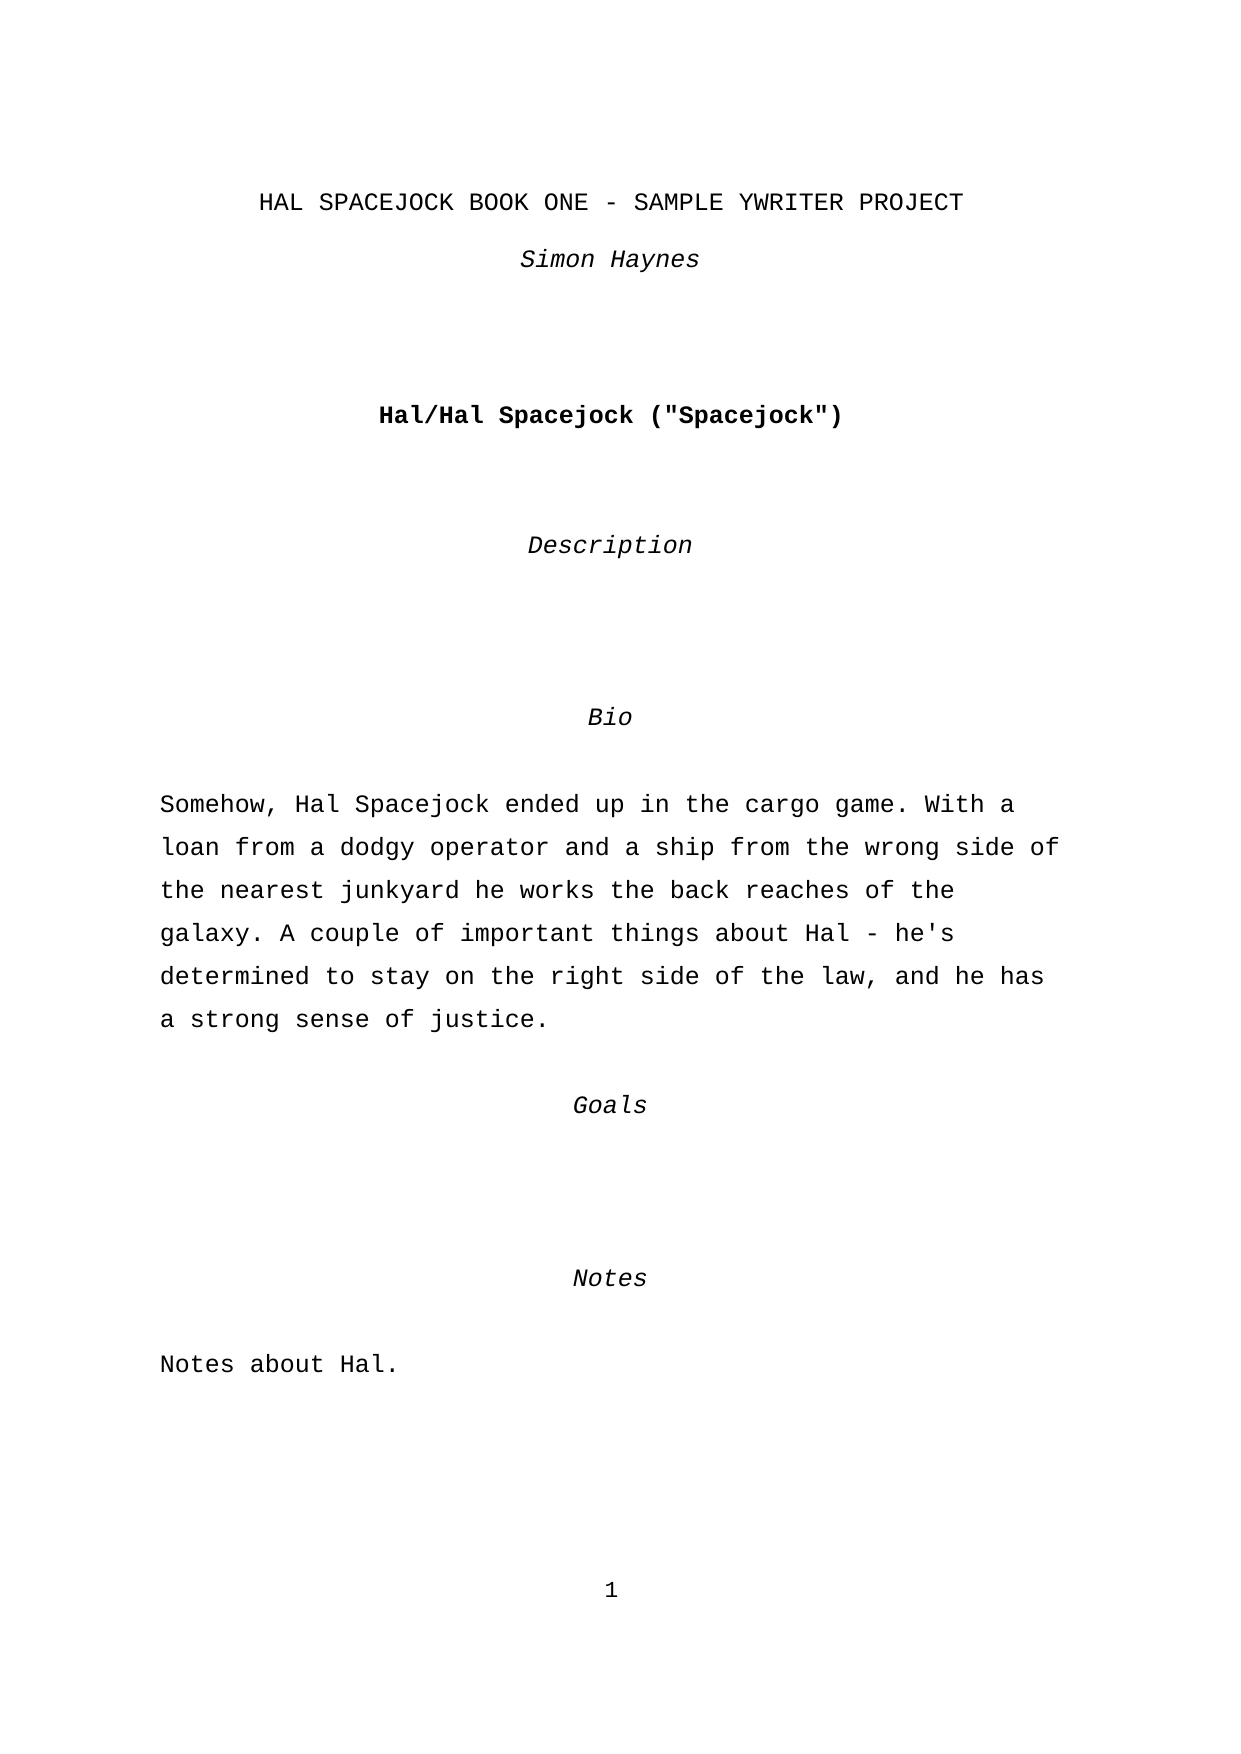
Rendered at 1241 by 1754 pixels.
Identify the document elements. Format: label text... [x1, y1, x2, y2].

subtitle Simon Haynes [159, 246, 1063, 274]
title Hal Spacejock book one - Sample yWriter Project [159, 189, 1063, 217]
subtitle Bio [159, 691, 1063, 734]
subtitle Notes [159, 1252, 1063, 1295]
text Notes about Hal. [159, 1338, 1063, 1381]
text Somehow, Hal Spacejock ended up in the cargo game. With a loan from a dodgy operator and a ship from the wrong side of the nearest junkyard he works the back reaches of the galaxy. A couple of important things about Hal - he's determined to stay on the right side of the law, and he has a strong sense of justice. [159, 777, 1063, 1036]
subtitle Description [159, 519, 1063, 562]
subtitle Hal/Hal Spacejock ("Spacejock") [159, 389, 1063, 432]
subtitle Goals [159, 1079, 1063, 1122]
